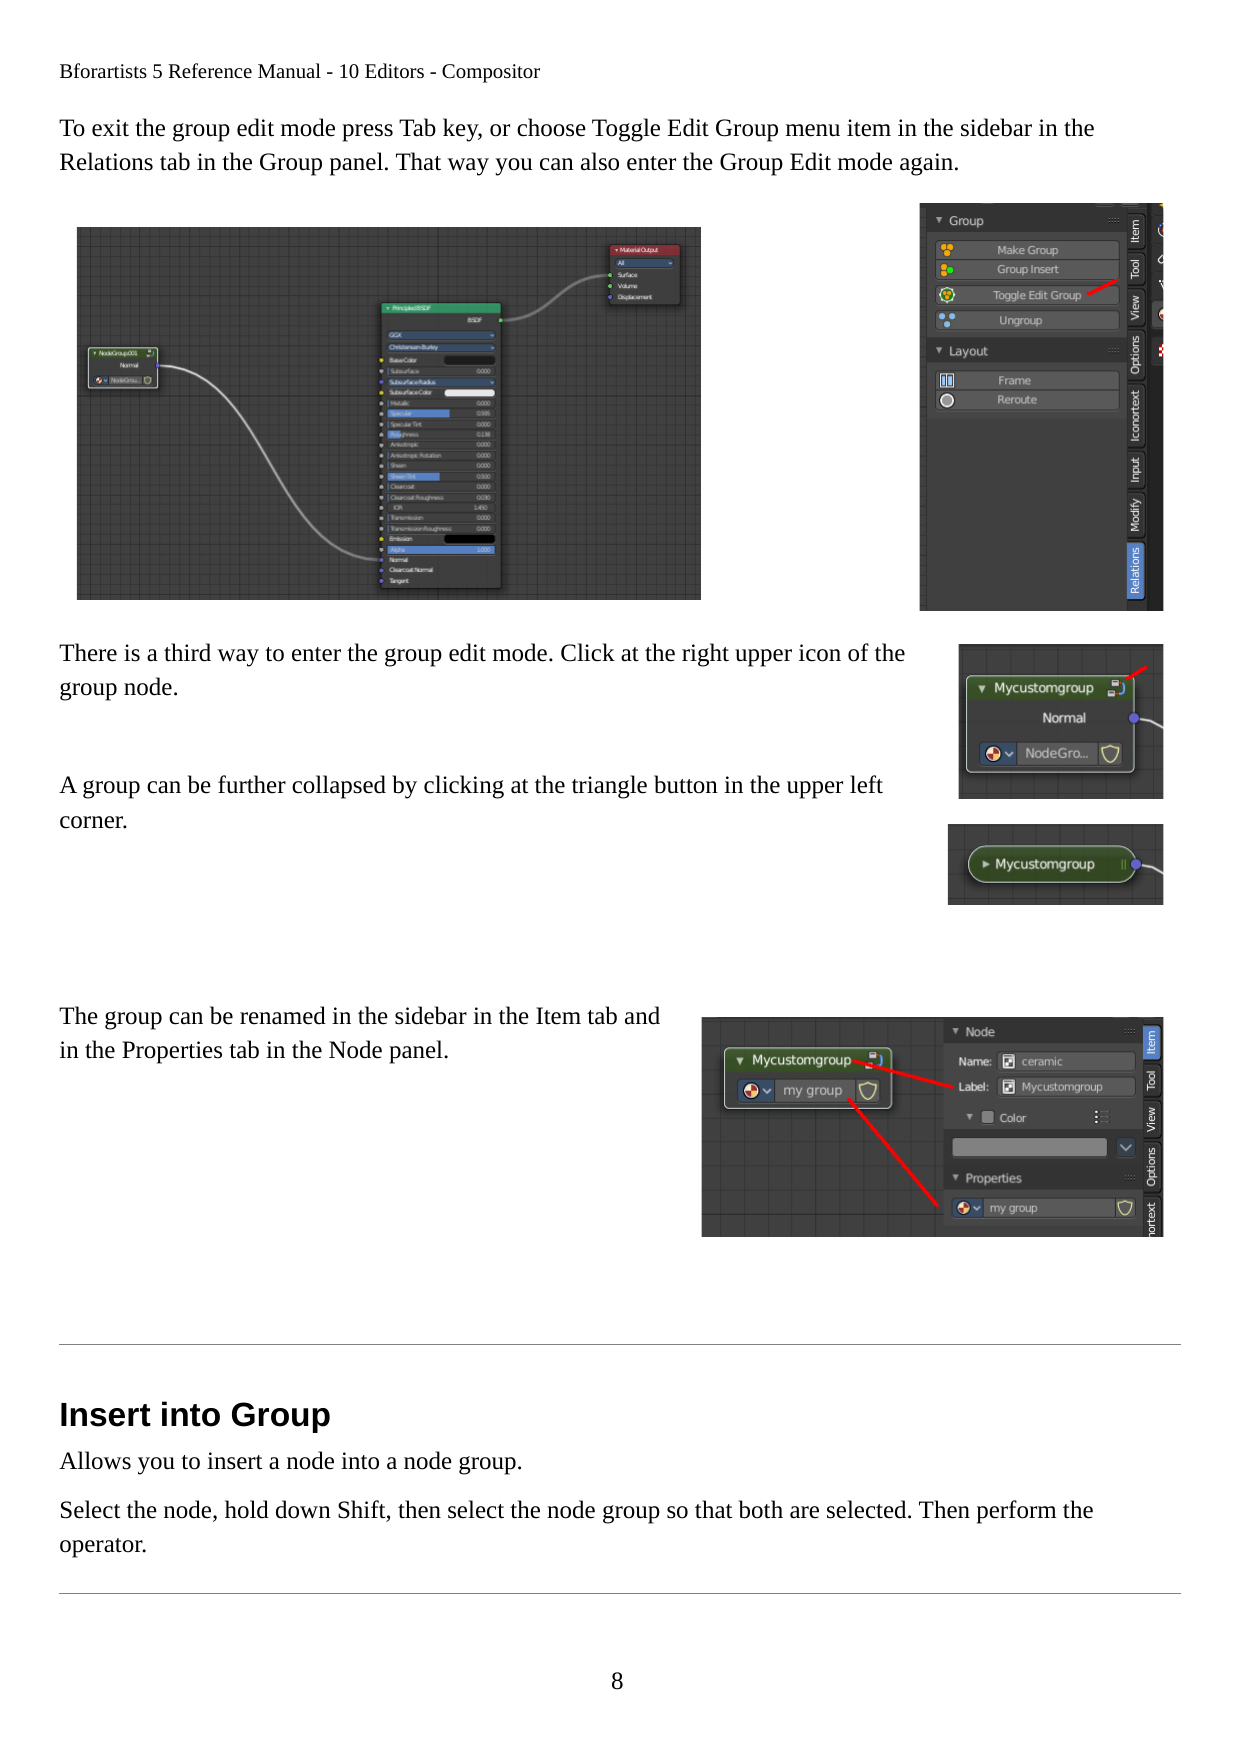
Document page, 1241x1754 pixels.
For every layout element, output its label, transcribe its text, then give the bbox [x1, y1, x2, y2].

text The group can be renamed in the sidebar in the Item tab and in the Properties tab in the Node panel. [59, 1001, 1181, 1064]
text Select the node, hold down Shift, then select the node group so that both are selected. Then perform the operator. [59, 1495, 1181, 1558]
text Allows you to insert a node into a node group. [59, 1446, 1181, 1475]
text To exit the group edit mode press Tab key, or choose Toggle Edit Group menu item in the sidebar in the Relations tab in the Group panel. That way you can also enter the Group Edit mode again. [59, 113, 1181, 176]
text A group can be further collapsed by clicking at the triangle button in the upper left corner. [59, 770, 1181, 833]
picture [947, 824, 1164, 905]
picture [701, 1017, 1164, 1237]
picture [919, 203, 1164, 611]
picture [958, 644, 1164, 799]
text There is a third way to enter the group edit mode. Click at the right upper icon of the group node. [59, 638, 1181, 701]
subtitle Insert into Group [59, 1395, 1181, 1433]
picture [76, 227, 701, 600]
